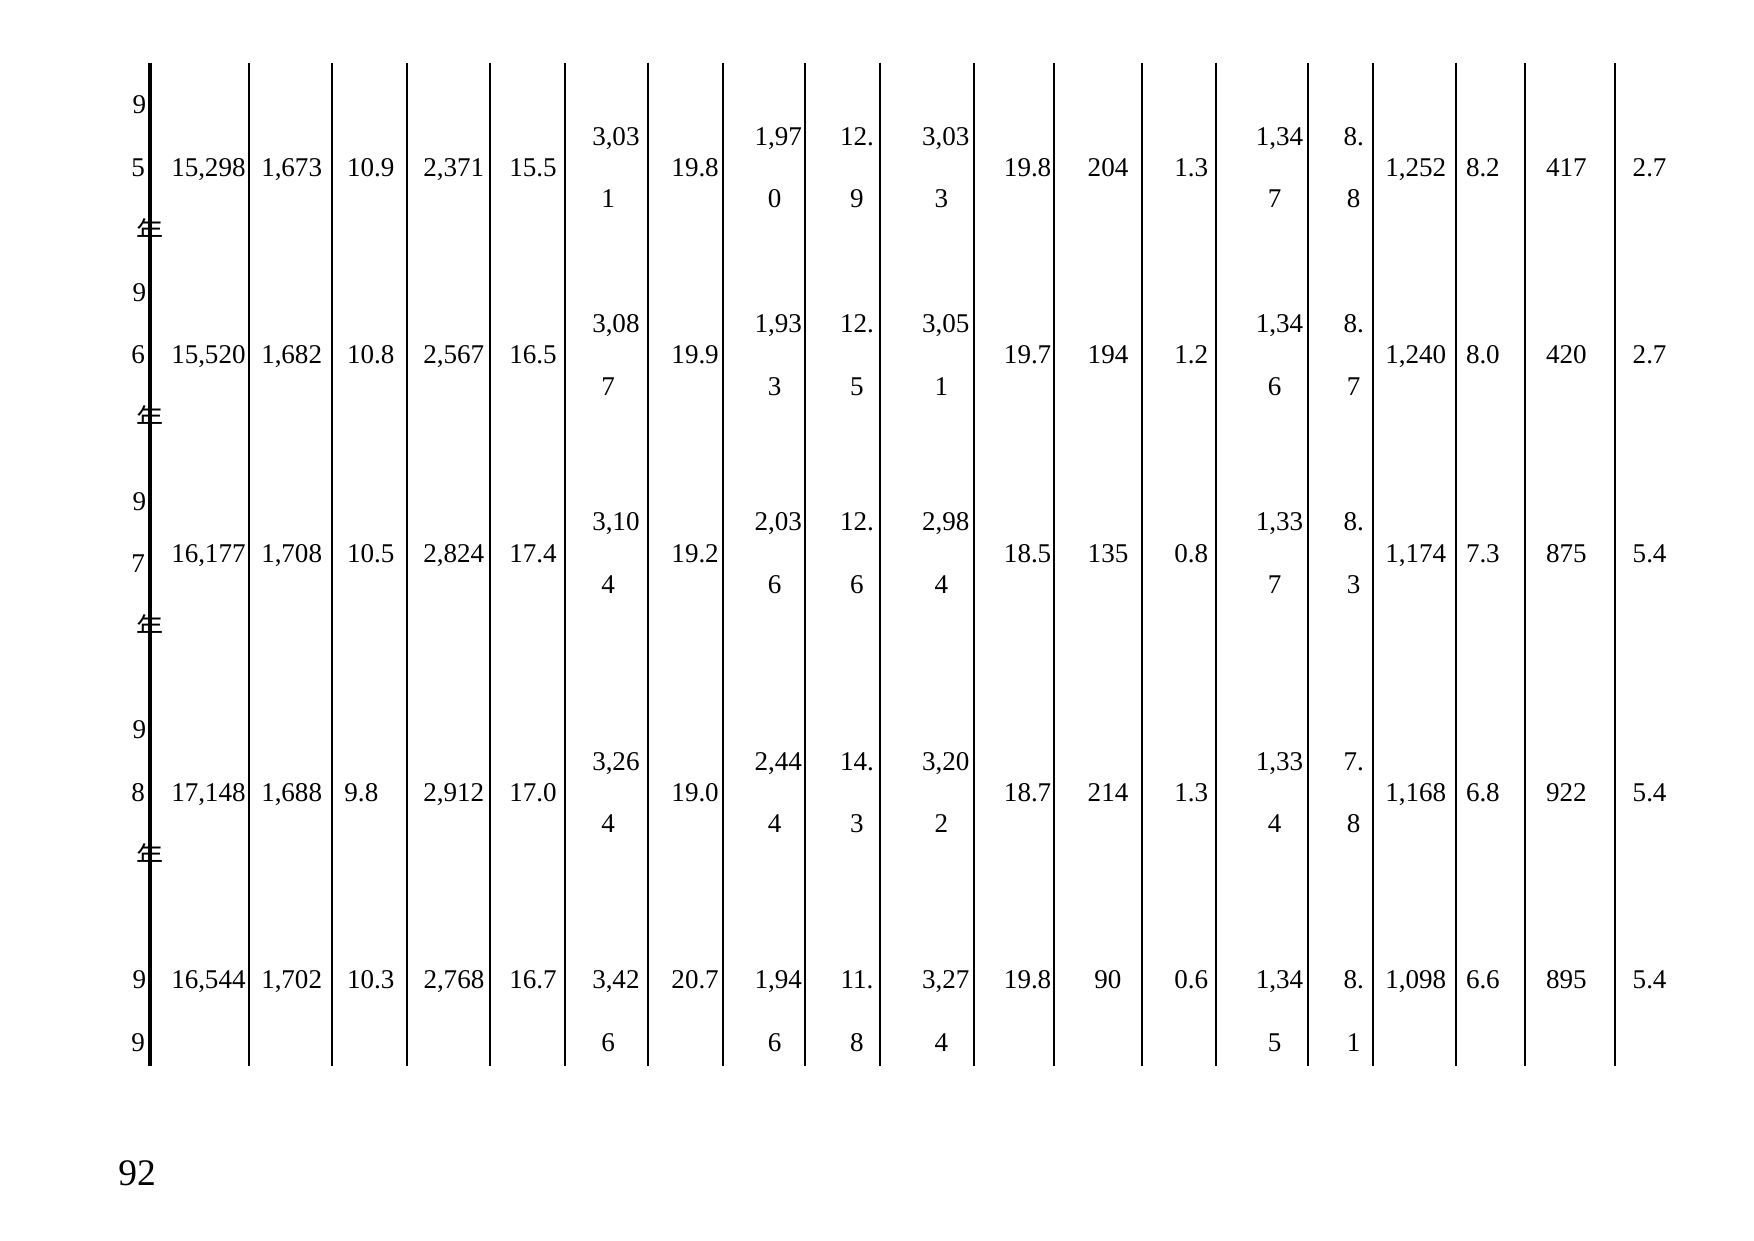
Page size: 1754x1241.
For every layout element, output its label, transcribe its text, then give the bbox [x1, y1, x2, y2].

table_cell 8.3 [1309, 438, 1372, 646]
table_cell 10.5 [333, 438, 406, 646]
table_cell 97年 [69, 438, 148, 646]
table_cell 17,148 [152, 646, 248, 878]
table_cell 3,051 [881, 250, 973, 438]
table_cell 6.8 [1457, 646, 1524, 878]
table_cell 10.9 [333, 63, 406, 250]
table_cell 1,708 [250, 438, 331, 646]
table_cell 8.2 [1457, 63, 1524, 250]
table_cell 3,087 [566, 250, 647, 438]
table_cell 204 [1055, 63, 1141, 250]
table_cell 19.7 [975, 250, 1053, 438]
table_cell 8.1 [1309, 878, 1372, 1066]
table_cell 10.8 [333, 250, 406, 438]
table_cell 895 [1526, 878, 1614, 1066]
table_cell 15,520 [152, 250, 248, 438]
table_cell 3,104 [566, 438, 647, 646]
table_cell 19.8 [975, 63, 1053, 250]
table_cell 19.9 [649, 250, 722, 438]
table_cell 7.8 [1309, 646, 1372, 878]
table_cell 875 [1526, 438, 1614, 646]
table_cell 3,202 [881, 646, 973, 878]
table_cell 1,345 [1217, 878, 1307, 1066]
table_cell 194 [1055, 250, 1141, 438]
table_cell 90 [1055, 878, 1141, 1066]
table_cell 98年 [69, 646, 148, 878]
table_cell 2,567 [408, 250, 489, 438]
table_cell 3,274 [881, 878, 973, 1066]
table_cell 16.7 [491, 878, 564, 1066]
table_cell 5.4 [1616, 438, 1689, 646]
table_cell 420 [1526, 250, 1614, 438]
table_cell 6.6 [1457, 878, 1524, 1066]
table_cell 99年 [69, 878, 148, 1066]
table_cell 2.7 [1616, 250, 1689, 438]
table_cell 15,298 [152, 63, 248, 250]
table_cell 12.5 [806, 250, 879, 438]
table_cell 95年 [69, 63, 148, 250]
table_cell 135 [1055, 438, 1141, 646]
table_cell 1,688 [250, 646, 331, 878]
table_cell 2.7 [1616, 63, 1689, 250]
table_cell 5.4 [1616, 646, 1689, 878]
table_cell 1,334 [1217, 646, 1307, 878]
table_cell 11.8 [806, 878, 879, 1066]
table_cell 19.8 [975, 878, 1053, 1066]
table_cell 2,984 [881, 438, 973, 646]
table_cell 1,682 [250, 250, 331, 438]
table_cell 7.3 [1457, 438, 1524, 646]
table_cell 10.3 [333, 878, 406, 1066]
table_cell 12.9 [806, 63, 879, 250]
table_cell 1.3 [1143, 63, 1215, 250]
table_cell 0.6 [1143, 878, 1215, 1066]
table_cell 922 [1526, 646, 1614, 878]
table_cell 2,371 [408, 63, 489, 250]
table_cell 2,036 [724, 438, 804, 646]
table_cell 1,252 [1374, 63, 1455, 250]
table_cell 96年 [69, 250, 148, 438]
table_cell 1,337 [1217, 438, 1307, 646]
table_cell 1.2 [1143, 250, 1215, 438]
table_cell 2,444 [724, 646, 804, 878]
table_cell 3,031 [566, 63, 647, 250]
table_cell 1,346 [1217, 250, 1307, 438]
table_cell 2,824 [408, 438, 489, 646]
table_cell 17.0 [491, 646, 564, 878]
table_cell 18.7 [975, 646, 1053, 878]
table_cell 20.7 [649, 878, 722, 1066]
table_cell 2,912 [408, 646, 489, 878]
table_cell 214 [1055, 646, 1141, 878]
table_cell 19.0 [649, 646, 722, 878]
table_cell 16.5 [491, 250, 564, 438]
table_cell 1,347 [1217, 63, 1307, 250]
table_cell 1,933 [724, 250, 804, 438]
table_cell 8.8 [1309, 63, 1372, 250]
table_cell 1,702 [250, 878, 331, 1066]
table_cell 1,673 [250, 63, 331, 250]
table_cell 417 [1526, 63, 1614, 250]
table_cell 17.4 [491, 438, 564, 646]
table_cell 19.2 [649, 438, 722, 646]
table_cell 16,177 [152, 438, 248, 646]
table_cell 1,946 [724, 878, 804, 1066]
table_cell 12.6 [806, 438, 879, 646]
table_cell 1,970 [724, 63, 804, 250]
table_cell 8.7 [1309, 250, 1372, 438]
table_cell 3,426 [566, 878, 647, 1066]
table_cell 9.8 [333, 646, 406, 878]
table_cell 19.8 [649, 63, 722, 250]
table_cell 16,544 [152, 878, 248, 1066]
table_cell 1.3 [1143, 646, 1215, 878]
table_cell 0.8 [1143, 438, 1215, 646]
table_cell 1,098 [1374, 878, 1455, 1066]
table_cell 3,033 [881, 63, 973, 250]
table_cell 1,174 [1374, 438, 1455, 646]
table_cell 15.5 [491, 63, 564, 250]
table_cell 1,168 [1374, 646, 1455, 878]
table_cell 3,264 [566, 646, 647, 878]
table_cell 2,768 [408, 878, 489, 1066]
table_cell 18.5 [975, 438, 1053, 646]
table_cell 8.0 [1457, 250, 1524, 438]
table_cell 5.4 [1616, 878, 1689, 1066]
table_cell 14.3 [806, 646, 879, 878]
table_cell 1,240 [1374, 250, 1455, 438]
